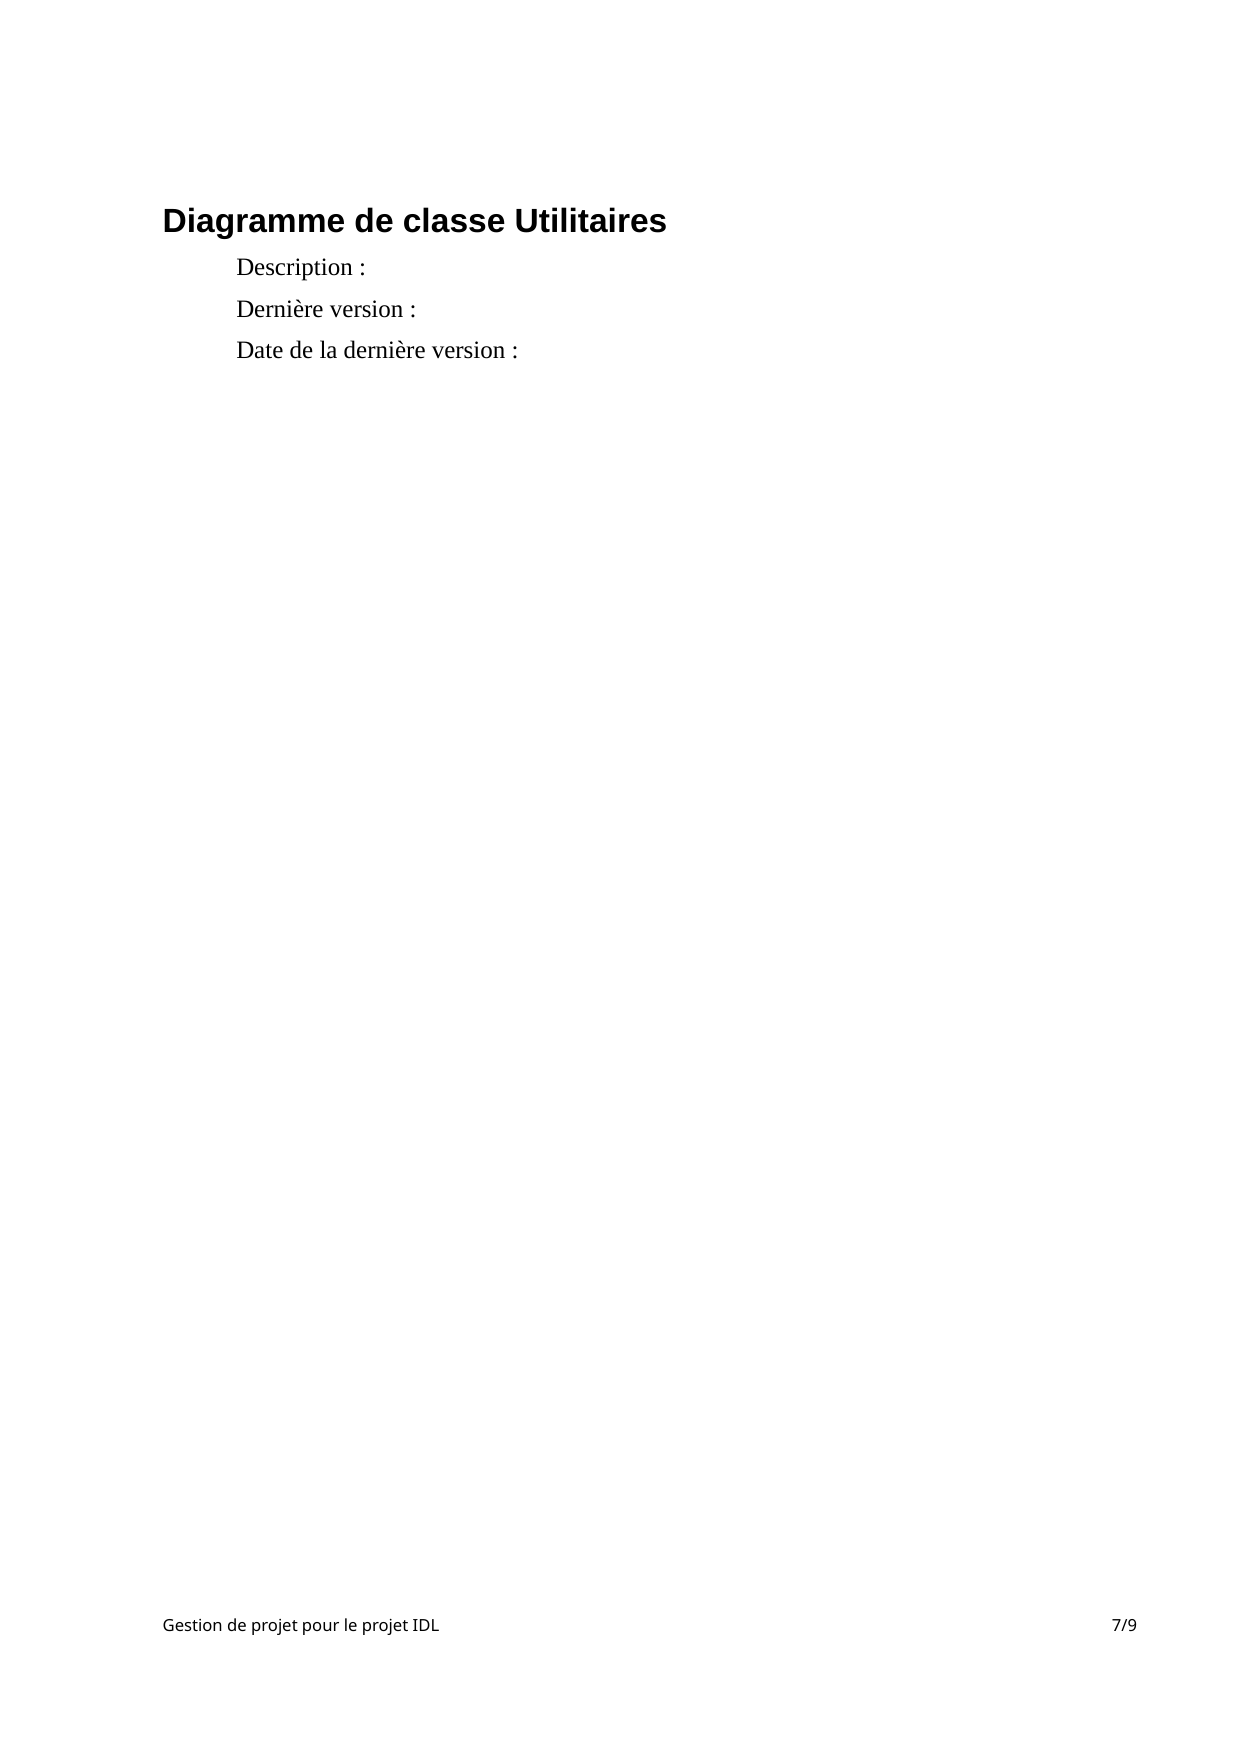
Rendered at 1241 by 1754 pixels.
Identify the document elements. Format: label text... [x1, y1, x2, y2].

text Description : [162, 252, 1137, 281]
text Dernière version : [162, 294, 1137, 322]
subtitle Diagramme de classe Utilitaires [162, 201, 1137, 240]
text Date de la dernière version : [162, 335, 1137, 364]
